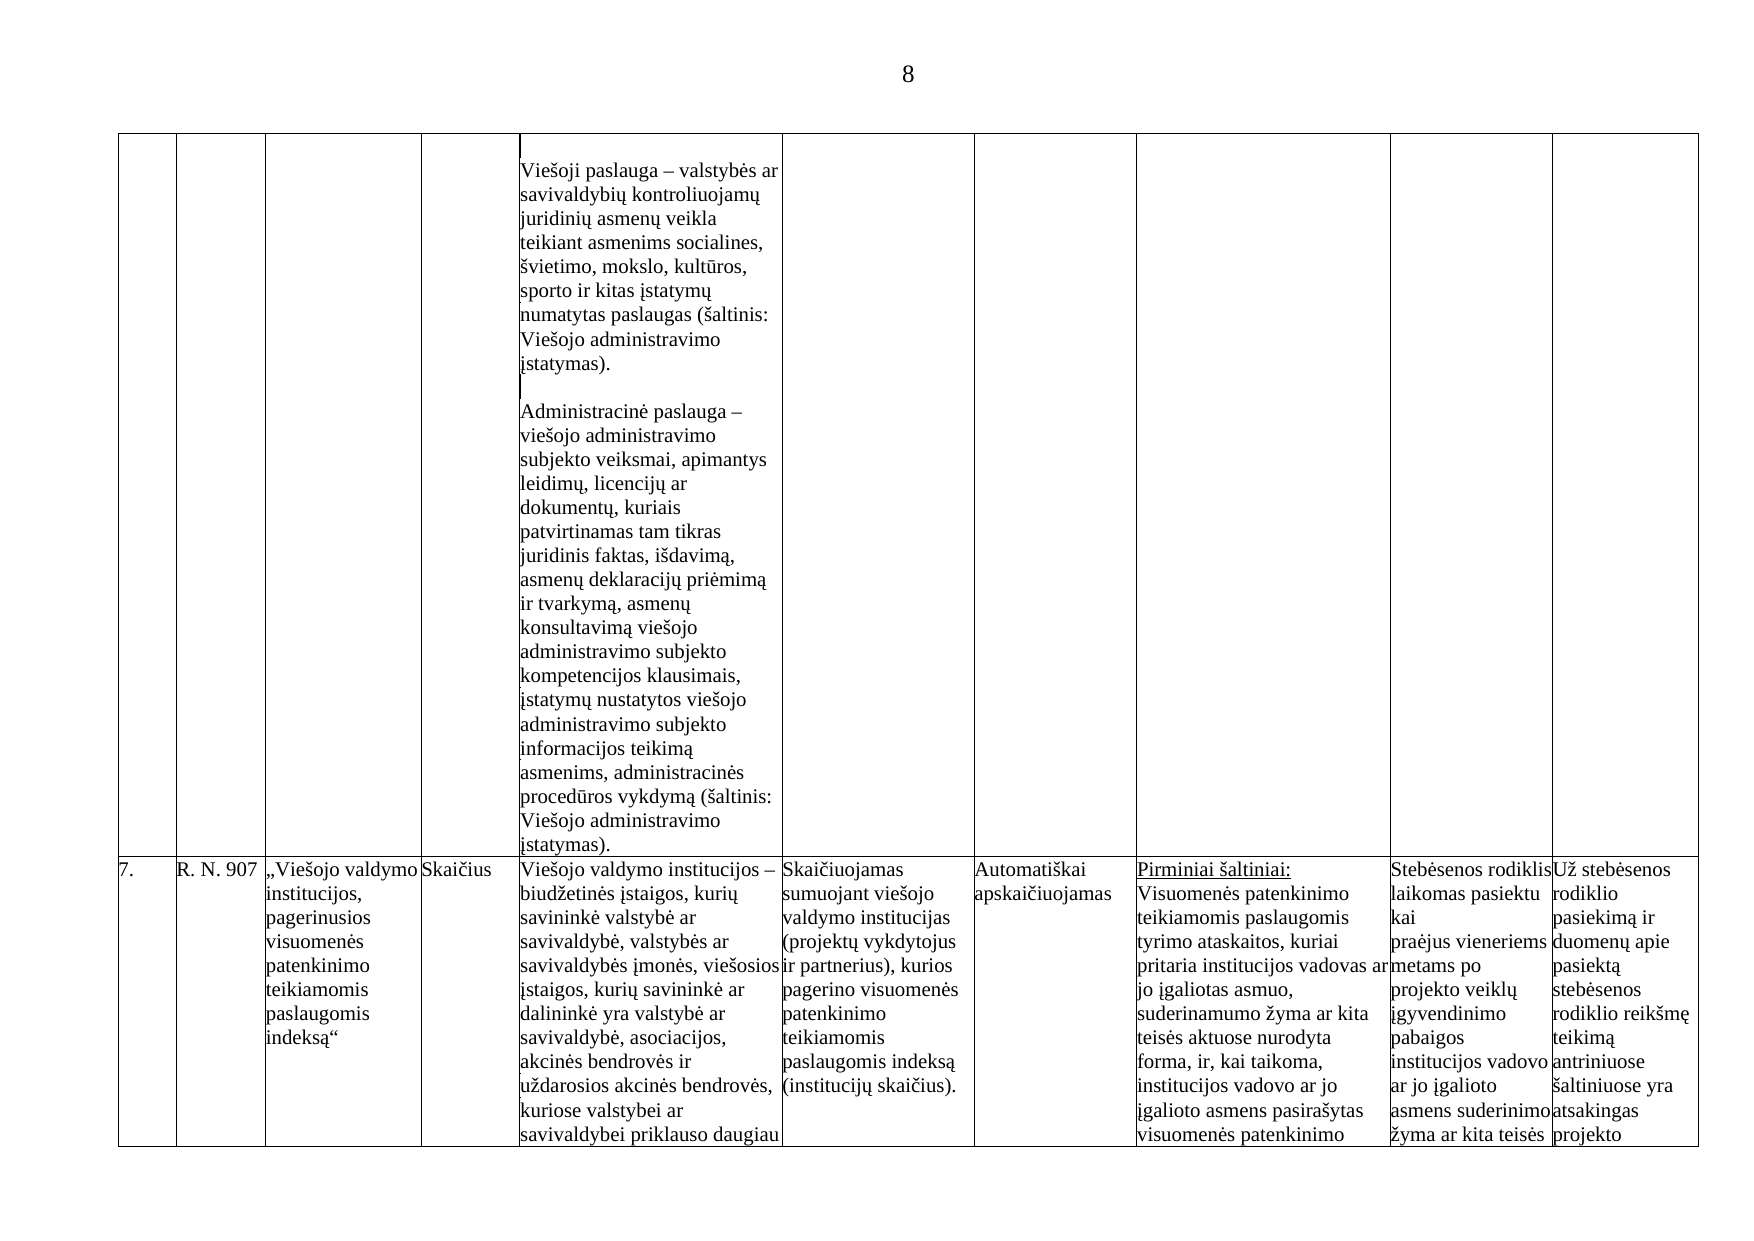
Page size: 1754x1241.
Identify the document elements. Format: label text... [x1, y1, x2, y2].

table_cell Pirminiai šaltiniai: Visuomenės patenkinimo teikiamomis paslaugomis tyrimo ataskaitos, kuriai pritaria institucijos vadovas ar jo įgaliotas asmuo, suderinamumo žyma ar kita teisės aktuose nurodyta forma, ir, kai taikoma, institucijos vadovo ar jo įgalioto asmens pasirašytas visuomenės patenkinimo [1137, 857, 1390, 1146]
table_cell „Viešojo valdymo institucijos, pagerinusios visuomenės patenkinimo teikiamomis paslaugomis indeksą“ [266, 857, 421, 1146]
table_cell [119, 134, 176, 856]
table_cell [1137, 134, 1390, 856]
table_cell [783, 134, 974, 856]
table_cell [422, 134, 519, 856]
table_cell Automatiškai apskaičiuojamas [975, 857, 1136, 1146]
table_cell [266, 134, 421, 856]
table_cell [1553, 134, 1698, 856]
table_cell Stebėsenos rodiklis laikomas pasiektu kai praėjus vieneriems metams po projekto veiklų įgyvendinimo pabaigos institucijos vadovo ar jo įgalioto asmens suderinimo žyma ar kita teisės [1391, 857, 1552, 1146]
table_cell [975, 134, 1136, 856]
table_cell 7. [119, 857, 176, 1146]
table_cell Viešojo valdymo institucijos – biudžetinės įstaigos, kurių savininkė valstybė ar savivaldybė, valstybės ar savivaldybės įmonės, viešosios įstaigos, kurių savininkė ar dalininkė yra valstybė ar savivaldybė, asociacijos, akcinės bendrovės ir uždarosios akcinės bendrovės, kuriose valstybei ar savivaldybei priklauso daugiau [521, 857, 782, 1146]
table_cell [1391, 134, 1552, 856]
table_cell R. N. 907 [177, 857, 265, 1146]
table_cell Skaičiuojamas sumuojant viešojo valdymo institucijas (projektų vykdytojus ir partnerius), kurios pagerino visuomenės patenkinimo teikiamomis paslaugomis indeksą (institucijų skaičius). [783, 857, 974, 1146]
table_cell Už stebėsenos rodiklio pasiekimą ir duomenų apie pasiektą stebėsenos rodiklio reikšmę teikimą antriniuose šaltiniuose yra atsakingas projekto [1553, 857, 1698, 1146]
table_cell Viešoji paslauga – valstybės ar savivaldybių kontroliuojamų juridinių asmenų veikla teikiant asmenims socialines, švietimo, mokslo, kultūros, sporto ir kitas įstatymų numatytas paslaugas (šaltinis: Viešojo administravimo įstatymas). Administracinė paslauga – viešojo administravimo subjekto veiksmai, apimantys leidimų, licencijų ar dokumentų, kuriais patvirtinamas tam tikras juridinis faktas, išdavimą, asmenų deklaracijų priėmimą ir tvarkymą, asmenų konsultavimą viešojo administravimo subjekto kompetencijos klausimais, įstatymų nustatytos viešojo administravimo subjekto informacijos teikimą asmenims, administracinės procedūros vykdymą (šaltinis: Viešojo administravimo įstatymas). [521, 134, 782, 856]
table_cell [177, 134, 265, 856]
table_cell Skaičius [422, 857, 519, 1146]
